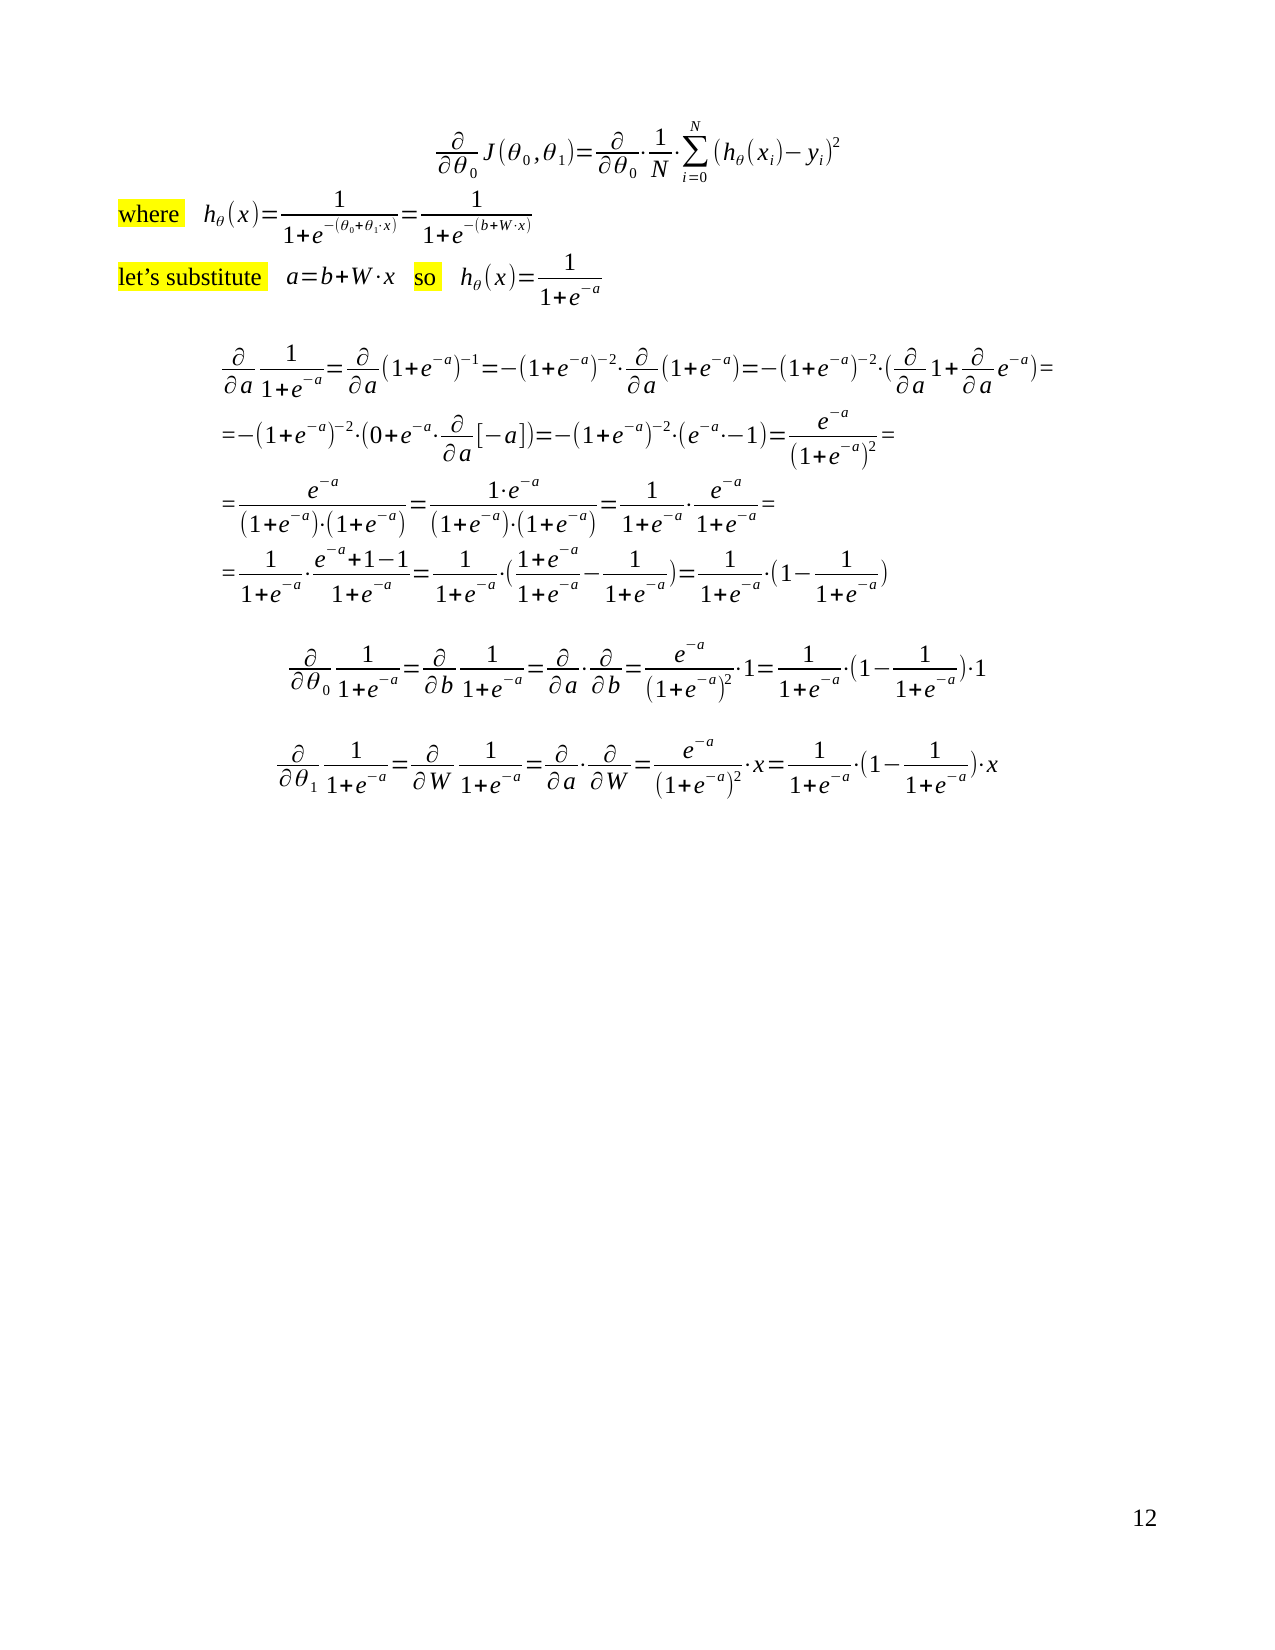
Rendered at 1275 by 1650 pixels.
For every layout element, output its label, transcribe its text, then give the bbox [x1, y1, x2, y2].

text let’s substitute so [118, 249, 1157, 311]
text where [118, 185, 1157, 249]
